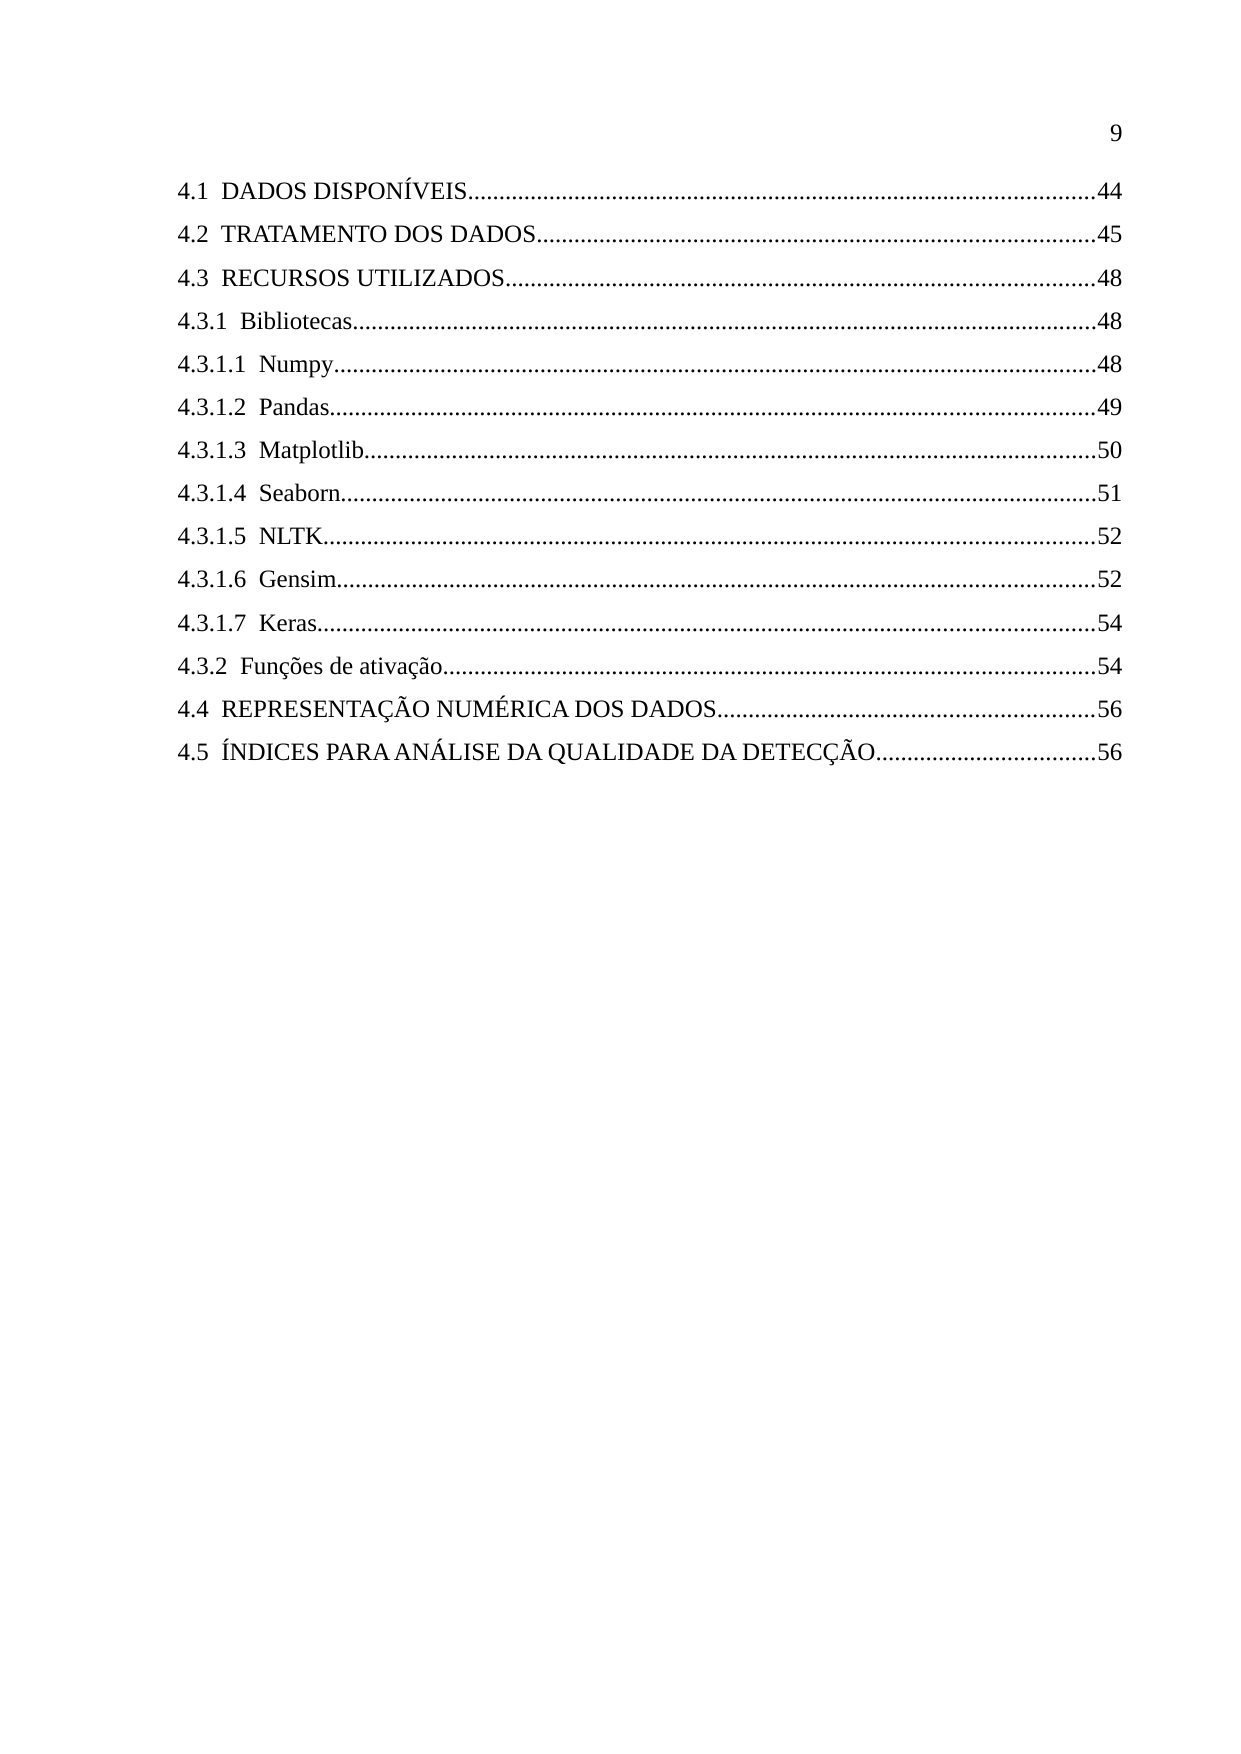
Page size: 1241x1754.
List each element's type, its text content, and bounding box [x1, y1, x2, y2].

text 4.3.1.3 Matplotlib 50 [177, 435, 1122, 464]
text 4.3.1.2 Pandas 49 [177, 392, 1122, 421]
text 4.3.1.6 Gensim 52 [177, 564, 1122, 593]
text 4.3 RECURSOS UTILIZADOS 48 [177, 263, 1122, 291]
text 4.3.1.4 Seaborn 51 [177, 478, 1122, 507]
text 4.1 DADOS DISPONÍVEIS 44 [177, 176, 1122, 205]
text 4.5 ÍNDICES PARA ANÁLISE DA QUALIDADE DA DETECÇÃO 56 [177, 737, 1122, 766]
text 4.4 REPRESENTAÇÃO NUMÉRICA DOS DADOS 56 [177, 694, 1122, 723]
text 4.3.1.7 Keras 54 [177, 608, 1122, 636]
text 4.3.1 Bibliotecas 48 [177, 306, 1122, 334]
text 4.3.2 Funções de ativação 54 [177, 651, 1122, 679]
text 4.3.1.5 NLTK 52 [177, 521, 1122, 550]
text 4.3.1.1 Numpy 48 [177, 349, 1122, 378]
text 4.2 TRATAMENTO DOS DADOS 45 [177, 219, 1122, 248]
